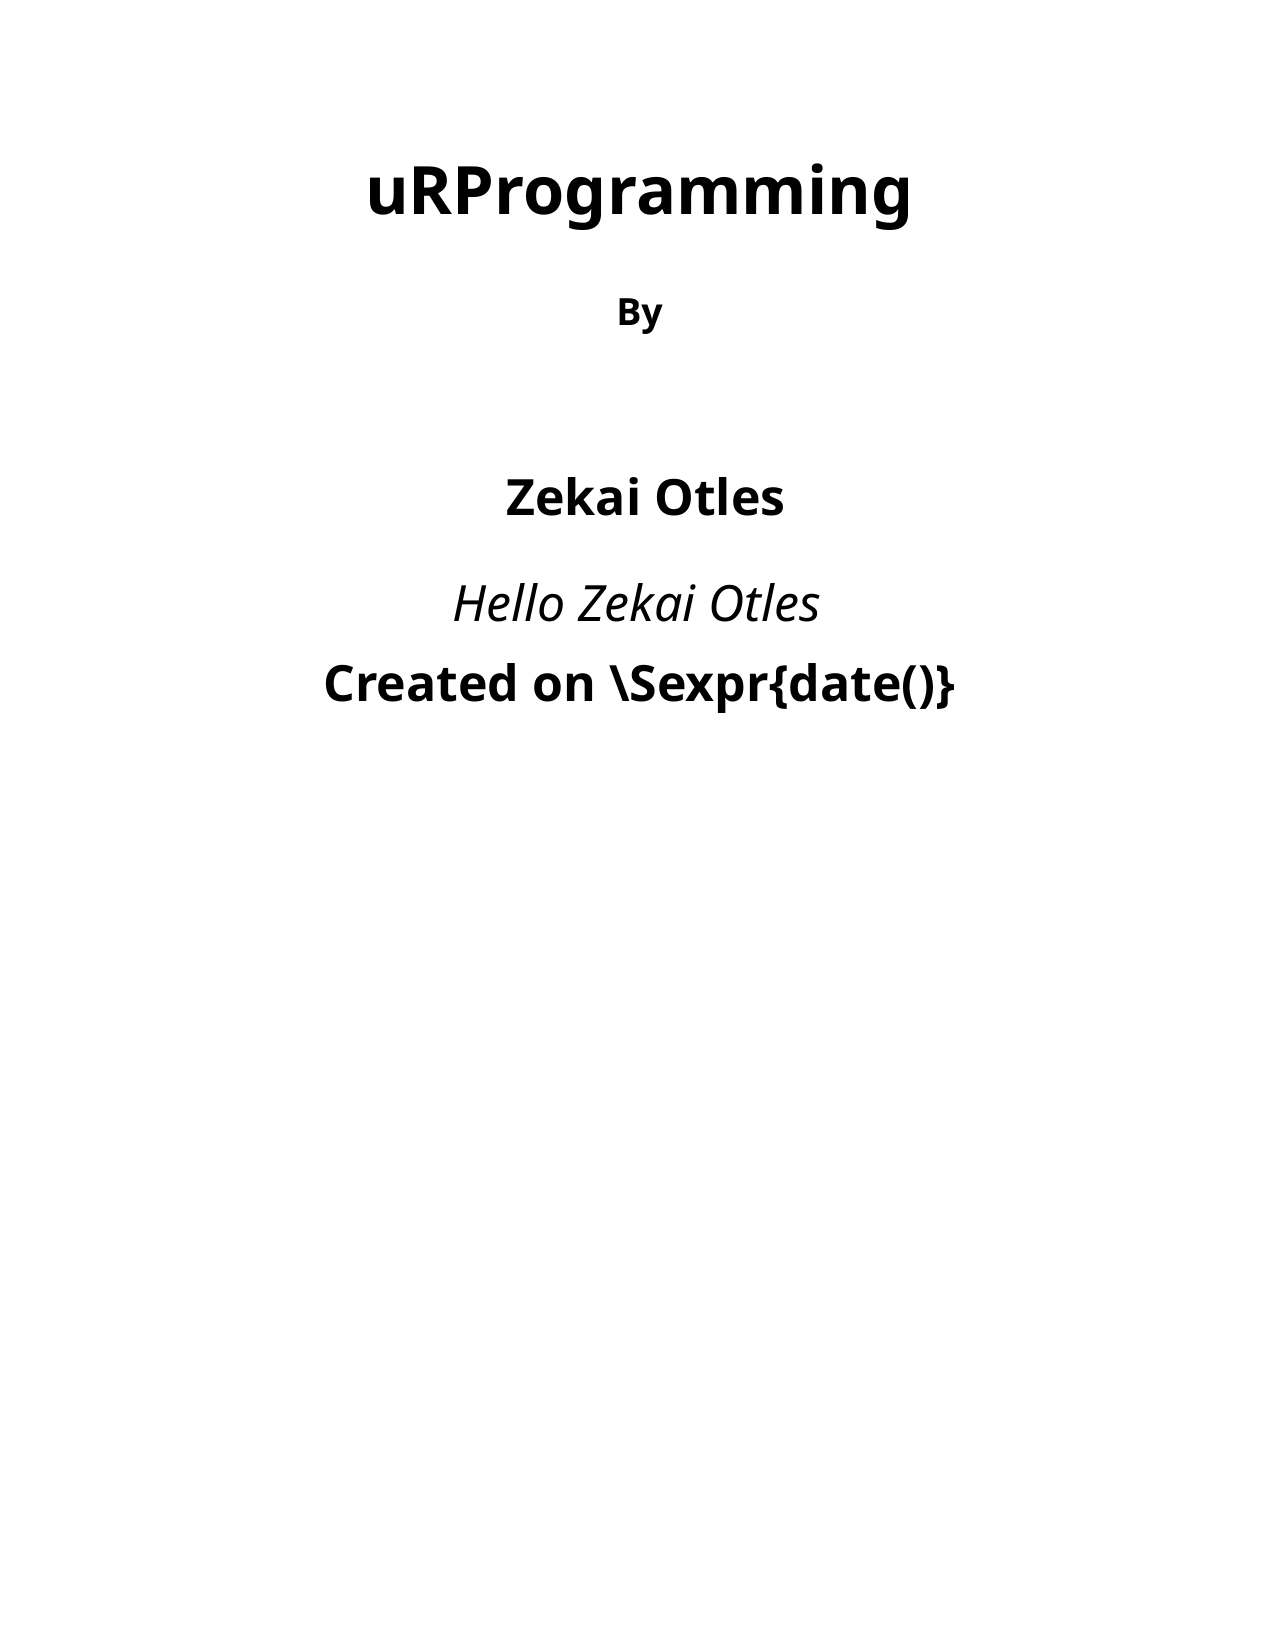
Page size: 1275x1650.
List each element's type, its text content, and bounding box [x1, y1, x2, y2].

text Created on \Sexpr{date()} [121, 648, 1158, 716]
title uRProgramming By [196, 143, 1083, 336]
subtitle Hello Zekai Otles [121, 568, 1158, 636]
title Zekai Otles [196, 462, 1083, 530]
